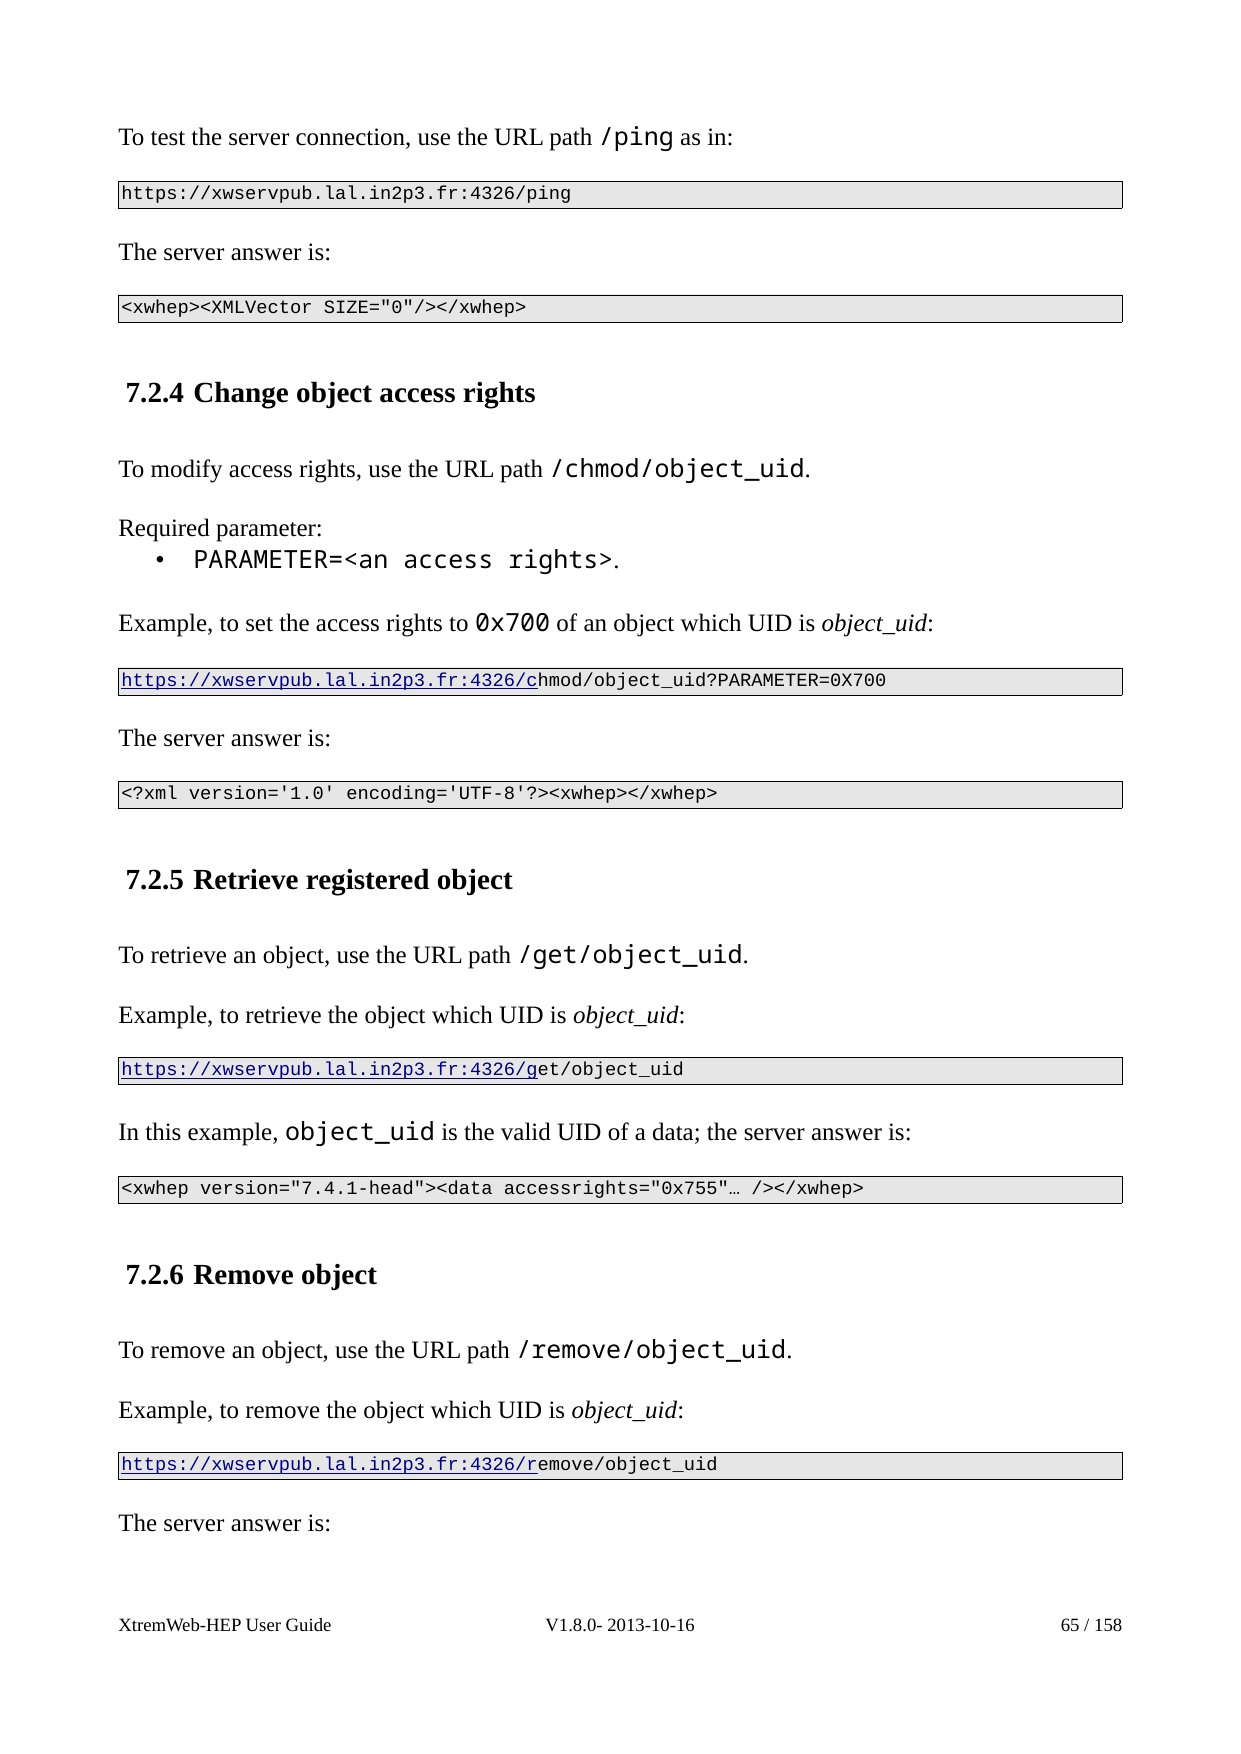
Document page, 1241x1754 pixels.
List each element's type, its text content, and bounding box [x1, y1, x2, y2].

text https://xwservpub.lal.in2p3.fr:4326/get/object_uid [119, 1058, 1122, 1084]
text In this example, object_uid is the valid UID of a data; the server answer is: [118, 1113, 1122, 1147]
text Example, to remove the object which UID is object_uid: [118, 1395, 1122, 1423]
text To modify access rights, use the URL path /chmod/object_uid. [118, 450, 1122, 484]
text To test the server connection, use the URL path /ping as in: [118, 118, 1122, 152]
list PARAMETER=<an access rights>. [156, 542, 1122, 576]
text To remove an object, use the URL path /remove/object_uid. [118, 1332, 1122, 1366]
text <?xml version='1.0' encoding='UTF-8'?><xwhep></xwhep> [119, 782, 1122, 808]
text Required parameter: [118, 513, 1122, 542]
text Example, to set the access rights to 0x700 of an object which UID is object_uid: [118, 605, 1122, 639]
text To retrieve an object, use the URL path /get/object_uid. [118, 937, 1122, 971]
text https://xwservpub.lal.in2p3.fr:4326/remove/object_uid [119, 1453, 1122, 1479]
text The server answer is: [118, 723, 1122, 752]
text The server answer is: [118, 1508, 1122, 1537]
subtitle Remove object [118, 1257, 1122, 1291]
text https://xwservpub.lal.in2p3.fr:4326/chmod/object_uid?PARAMETER=0X700 [119, 669, 1122, 695]
subtitle Change object access rights [118, 376, 1122, 409]
text Example, to retrieve the object which UID is object_uid: [118, 1000, 1122, 1028]
text <xwhep><XMLVector SIZE="0"/></xwhep> [119, 296, 1122, 322]
text The server answer is: [118, 237, 1122, 266]
subtitle Retrieve registered object [118, 862, 1122, 896]
text https://xwservpub.lal.in2p3.fr:4326/ping [119, 182, 1122, 208]
text <xwhep version="7.4.1-head"><data accessrights="0x755"… /></xwhep> [119, 1177, 1122, 1203]
